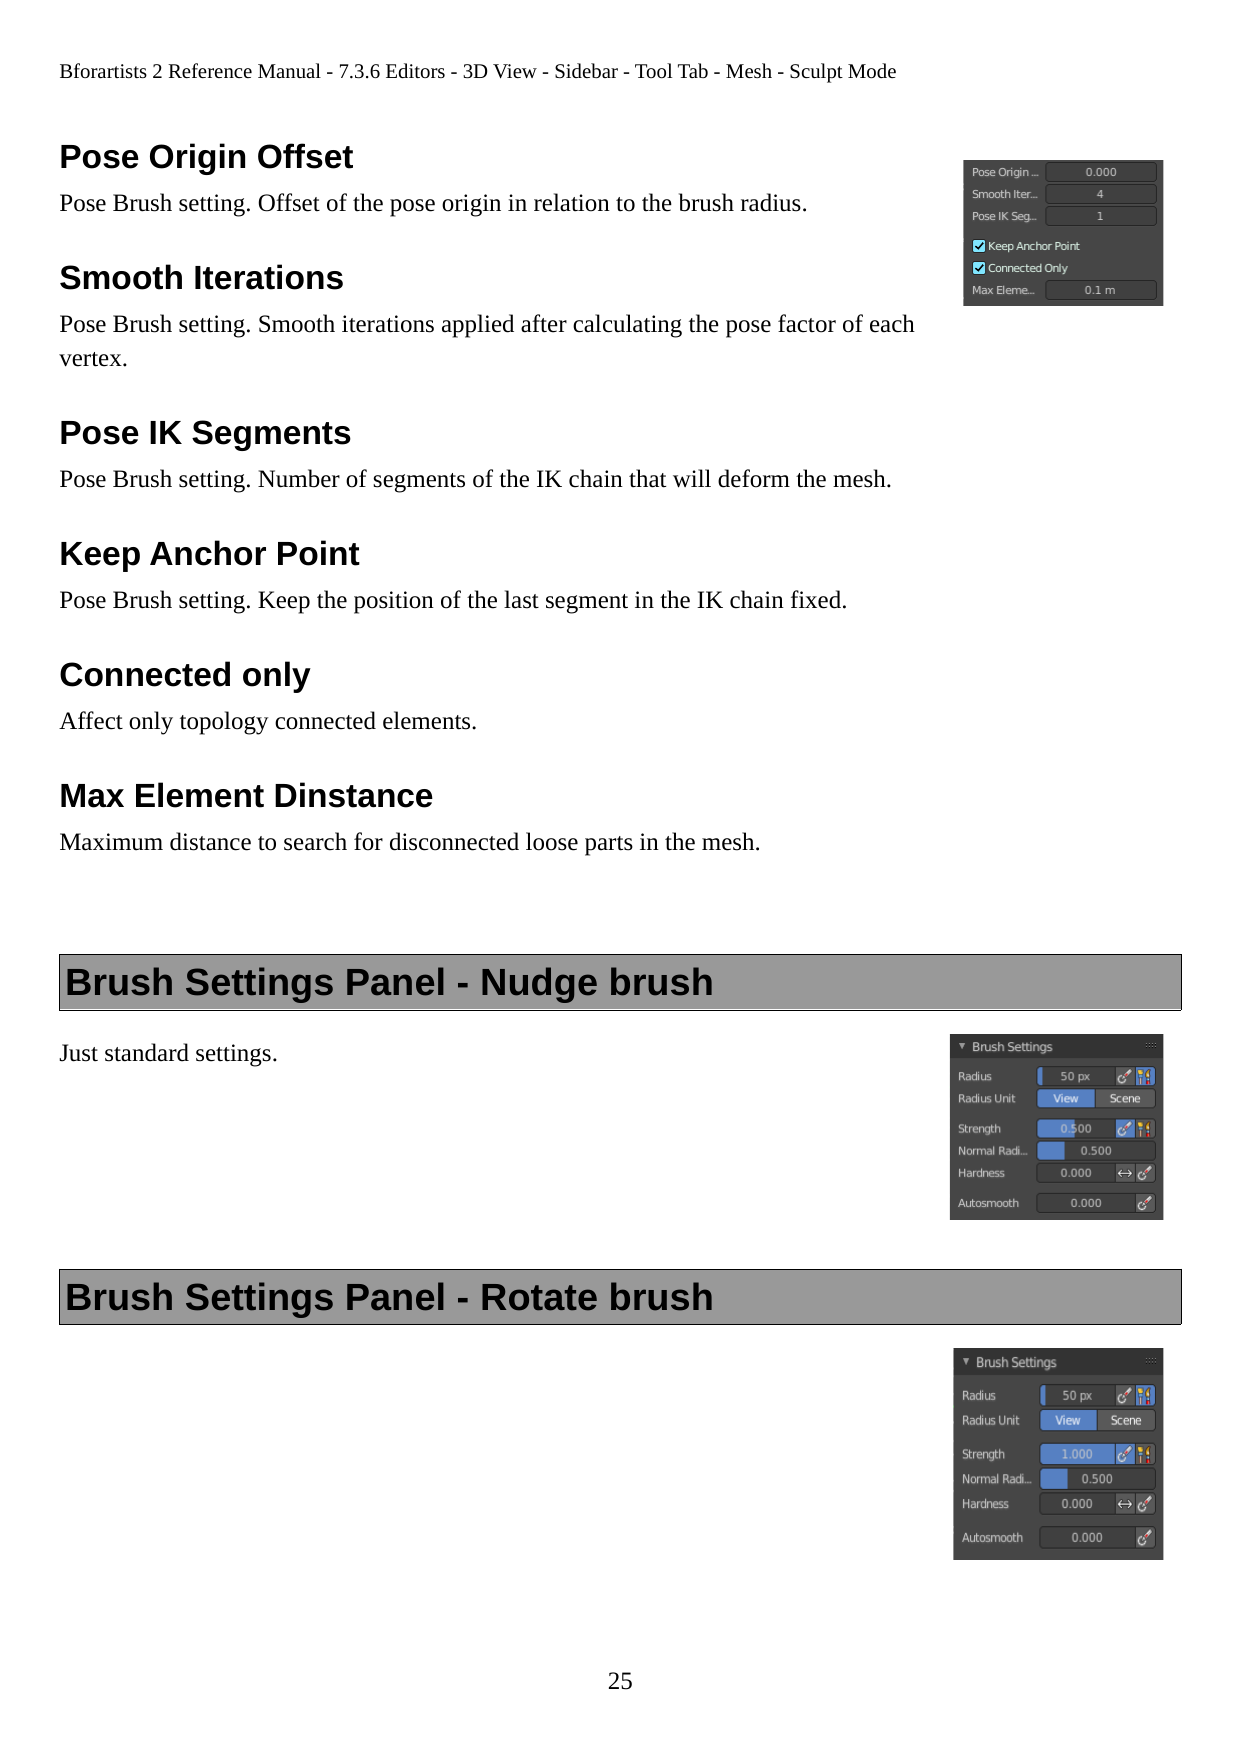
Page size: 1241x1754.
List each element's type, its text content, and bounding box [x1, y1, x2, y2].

subtitle Keep Anchor Point [59, 534, 1181, 573]
text Just standard settings. [59, 1038, 949, 1067]
table_header Brush Settings Panel - Rotate brush [60, 1270, 1181, 1324]
text Pose Brush setting. Number of segments of the IK chain that will deform the mesh. [59, 464, 1181, 493]
text Maximum distance to search for disconnected loose parts in the mesh. [59, 827, 1181, 856]
subtitle Pose Origin Offset [59, 137, 1181, 175]
text Pose Brush setting. Smooth iterations applied after calculating the pose factor of each vertex. [59, 309, 1181, 372]
subtitle [1164, 258, 1181, 296]
picture [949, 1034, 1164, 1220]
text Pose Brush setting. Offset of the pose origin in relation to the brush radius. [59, 188, 963, 217]
table_header Brush Settings Panel - Nudge brush [60, 955, 1181, 1009]
subtitle Pose IK Segments [59, 413, 1181, 452]
picture [963, 160, 1164, 306]
text Pose Brush setting. Keep the position of the last segment in the IK chain fixed. [59, 585, 1181, 614]
subtitle Connected only [59, 655, 1181, 694]
text Affect only topology connected elements. [59, 706, 1181, 735]
subtitle Max Element Dinstance [59, 776, 1181, 815]
text [1164, 1038, 1181, 1067]
subtitle Smooth Iterations [59, 258, 963, 296]
picture [953, 1348, 1164, 1560]
